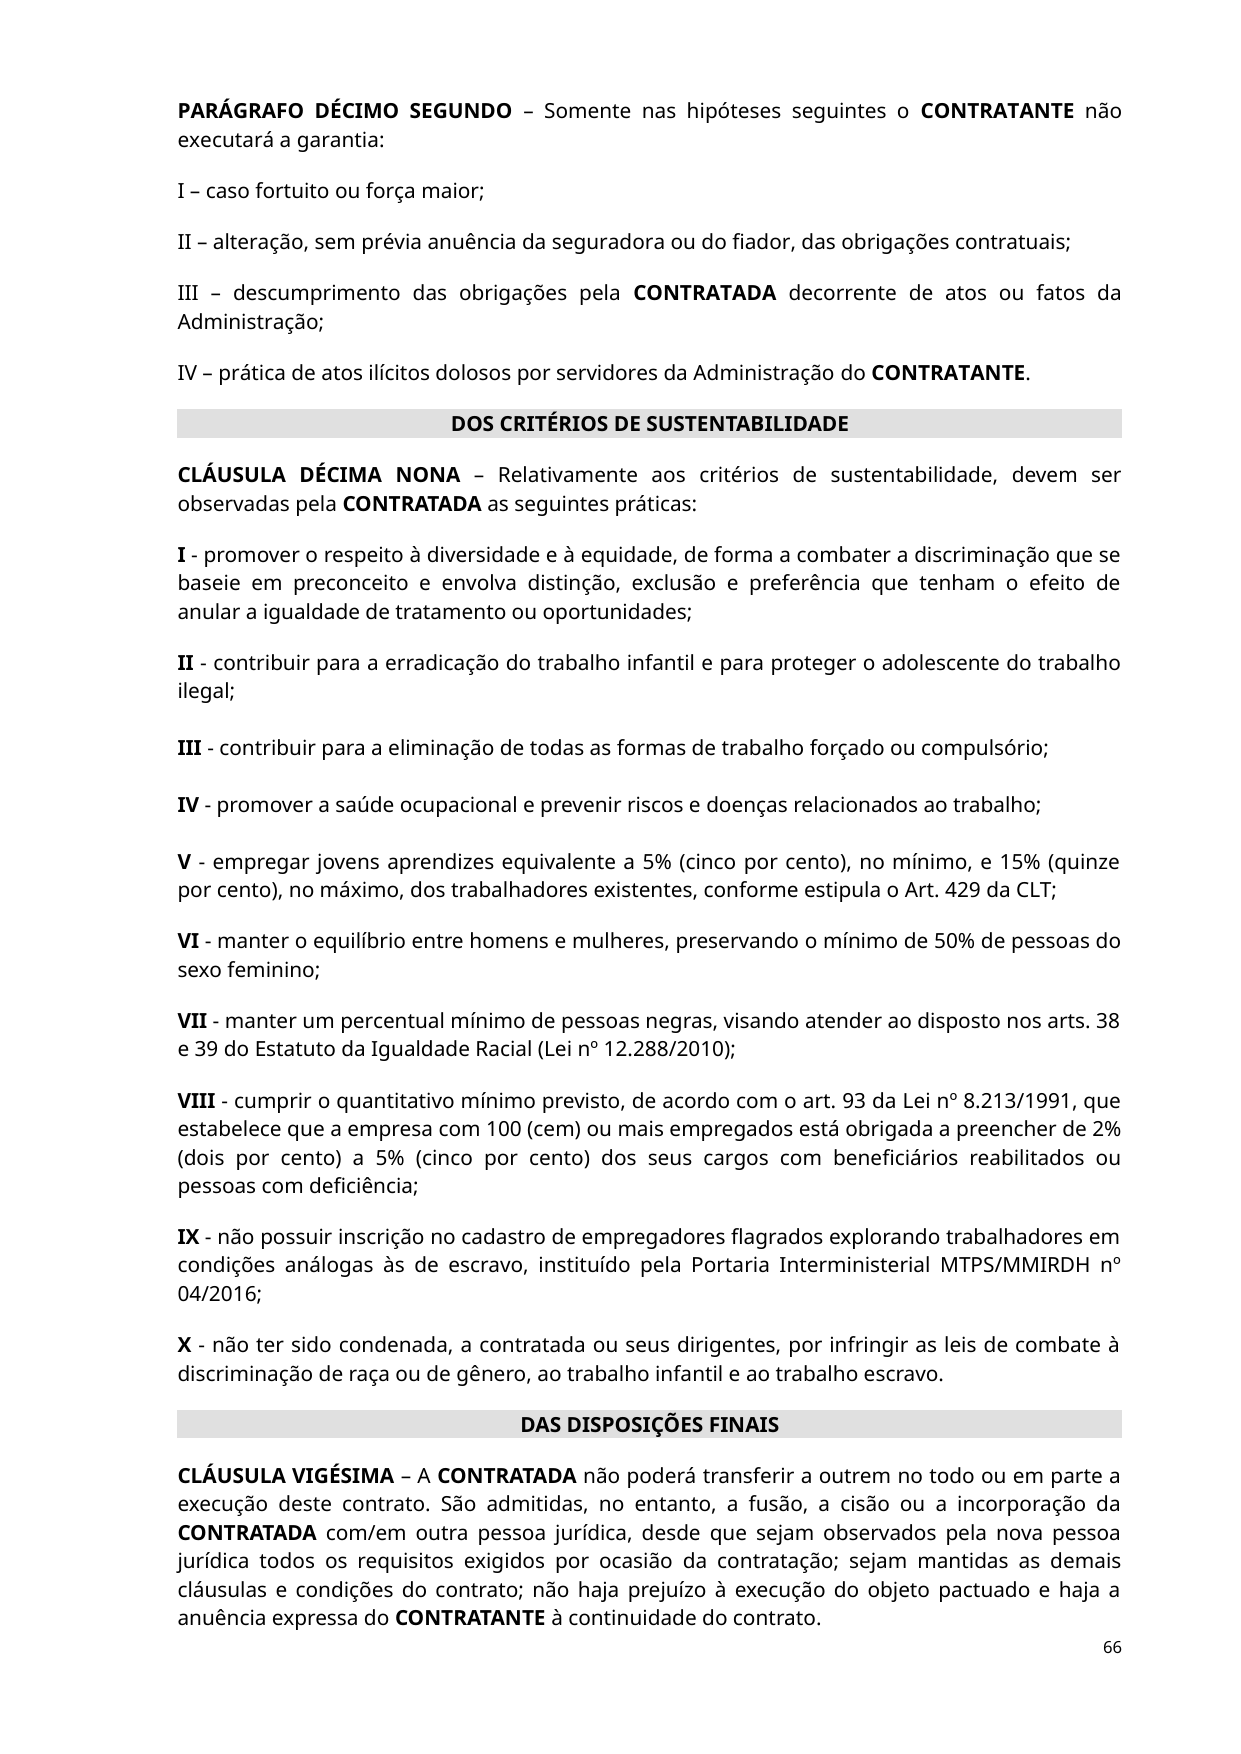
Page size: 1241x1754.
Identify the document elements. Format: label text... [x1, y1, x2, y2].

text VII - manter um percentual mínimo de pessoas negras, visando atender ao disposto nos arts. 38 e 39 do Estatuto da Igualdade Racial (Lei nº 12.288/2010); [177, 1006, 1122, 1063]
text V - empregar jovens aprendizes equivalente a 5% (cinco por cento), no mínimo, e 15% (quinze por cento), no máximo, dos trabalhadores existentes, conforme estipula o Art. 429 da CLT; [177, 847, 1122, 904]
subtitle DAS DISPOSIÇÕES FINAIS [177, 1410, 1122, 1438]
text CLÁUSULA VIGÉSIMA – A CONTRATADA não poderá transferir a outrem no todo ou em parte a execução deste contrato. São admitidas, no entanto, a fusão, a cisão ou a incorporação da CONTRATADA com/em outra pessoa jurídica, desde que sejam observados pela nova pessoa jurídica todos os requisitos exigidos por ocasião da contratação; sejam mantidas as demais cláusulas e condições do contrato; não haja prejuízo à execução do objeto pactuado e haja a anuência expressa do CONTRATANTE à continuidade do contrato. [177, 1461, 1122, 1632]
text III – descumprimento das obrigações pela CONTRATADA decorrente de atos ou fatos da Administração; [177, 278, 1122, 335]
text CLÁUSULA DÉCIMA NONA – Relativamente aos critérios de sustentabilidade, devem ser observadas pela CONTRATADA as seguintes práticas: [177, 460, 1122, 517]
text I – caso fortuito ou força maior; [177, 176, 1122, 204]
text VIII - cumprir o quantitativo mínimo previsto, de acordo com o art. 93 da Lei nº 8.213/1991, que estabelece que a empresa com 100 (cem) ou mais empregados está obrigada a preencher de 2% (dois por cento) a 5% (cinco por cento) dos seus cargos com beneficiários reabilitados ou pessoas com deficiência; [177, 1086, 1122, 1199]
text I - promover o respeito à diversidade e à equidade, de forma a combater a discriminação que se baseie em preconceito e envolva distinção, exclusão e preferência que tenham o efeito de anular a igualdade de tratamento ou oportunidades; [177, 540, 1122, 625]
text IV - promover a saúde ocupacional e prevenir riscos e doenças relacionados ao trabalho; [177, 790, 1122, 818]
text X - não ter sido condenada, a contratada ou seus dirigentes, por infringir as leis de combate à discriminação de raça ou de gênero, ao trabalho infantil e ao trabalho escravo. [177, 1330, 1122, 1387]
text III - contribuir para a eliminação de todas as formas de trabalho forçado ou compulsório; [177, 733, 1122, 762]
text PARÁGRAFO DÉCIMO SEGUNDO – Somente nas hipóteses seguintes o CONTRATANTE não executará a garantia: [177, 97, 1122, 153]
text II – alteração, sem prévia anuência da seguradora ou do fiador, das obrigações contratuais; [177, 227, 1122, 256]
text II - contribuir para a erradicação do trabalho infantil e para proteger o adolescente do trabalho ilegal; [177, 648, 1122, 705]
text IV – prática de atos ilícitos dolosos por servidores da Administração do CONTRATANTE. [177, 358, 1122, 386]
text VI - manter o equilíbrio entre homens e mulheres, preservando o mínimo de 50% de pessoas do sexo feminino; [177, 927, 1122, 983]
subtitle DOS CRITÉRIOS DE SUSTENTABILIDADE [177, 409, 1122, 438]
text IX - não possuir inscrição no cadastro de empregadores flagrados explorando trabalhadores em condições análogas às de escravo, instituído pela Portaria Interministerial MTPS/MMIRDH nº 04/2016; [177, 1222, 1122, 1307]
